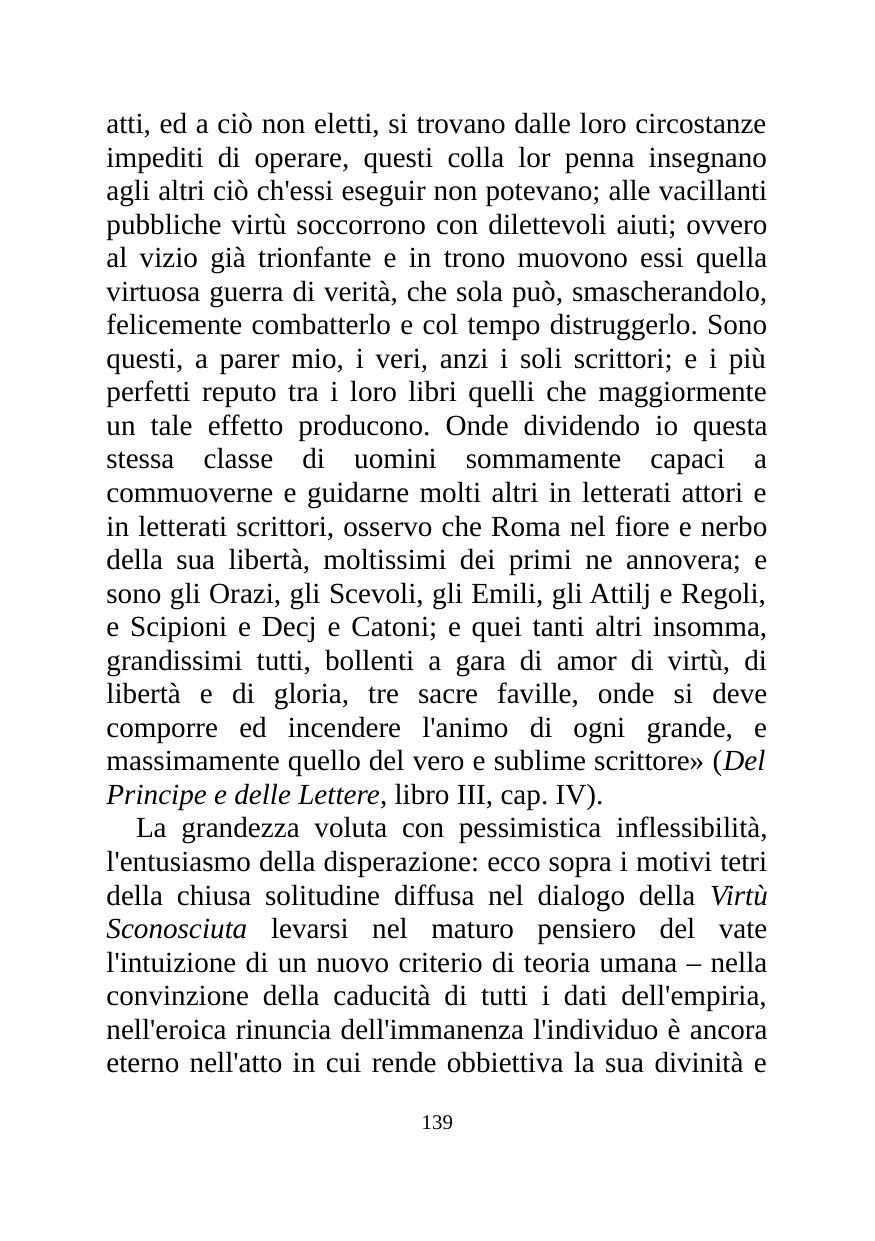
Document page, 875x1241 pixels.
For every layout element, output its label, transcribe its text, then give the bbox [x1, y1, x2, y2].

text La grandezza voluta con pessimistica inflessibilità, l'entusiasmo della disperazione: ecco sopra i motivi tetri della chiusa solitudine diffusa nel dialogo della Virtù Sconosciuta levarsi nel maturo pensiero del vate l'intuizione di un nuovo criterio di teoria umana – nella convinzione della caducità di tutti i dati dell'empiria, nell'eroica rinuncia dell'immanenza l'individuo è ancora eterno nell'atto in cui rende obbiettiva la sua divinità e [106, 811, 768, 1079]
text atti, ed a ciò non eletti, si trovano dalle loro circostanze impediti di operare, questi colla lor penna insegnano agli altri ciò ch'essi eseguir non potevano; alle vacillanti pubbliche virtù soccorrono con dilettevoli aiuti; ovvero al vizio già trionfante e in trono muovono essi quella virtuosa guerra di verità, che sola può, smascherandolo, felicemente combatterlo e col tempo distruggerlo. Sono questi, a parer mio, i veri, anzi i soli scrittori; e i più perfetti reputo tra i loro libri quelli che maggiormente un tale effetto producono. Onde dividendo io questa stessa classe di uomini sommamente capaci a commuoverne e guidarne molti altri in letterati attori e in letterati scrittori, osservo che Roma nel fiore e nerbo della sua libertà, moltissimi dei primi ne annovera; e sono gli Orazi, gli Scevoli, gli Emili, gli Attilj e Regoli, e Scipioni e Decj e Catoni; e quei tanti altri insomma, grandissimi tutti, bollenti a gara di amor di virtù, di libertà e di gloria, tre sacre faville, onde si deve comporre ed incendere l'animo di ogni grande, e massimamente quello del vero e sublime scrittore» (Del Principe e delle Lettere, libro III, cap. IV). [106, 106, 768, 811]
